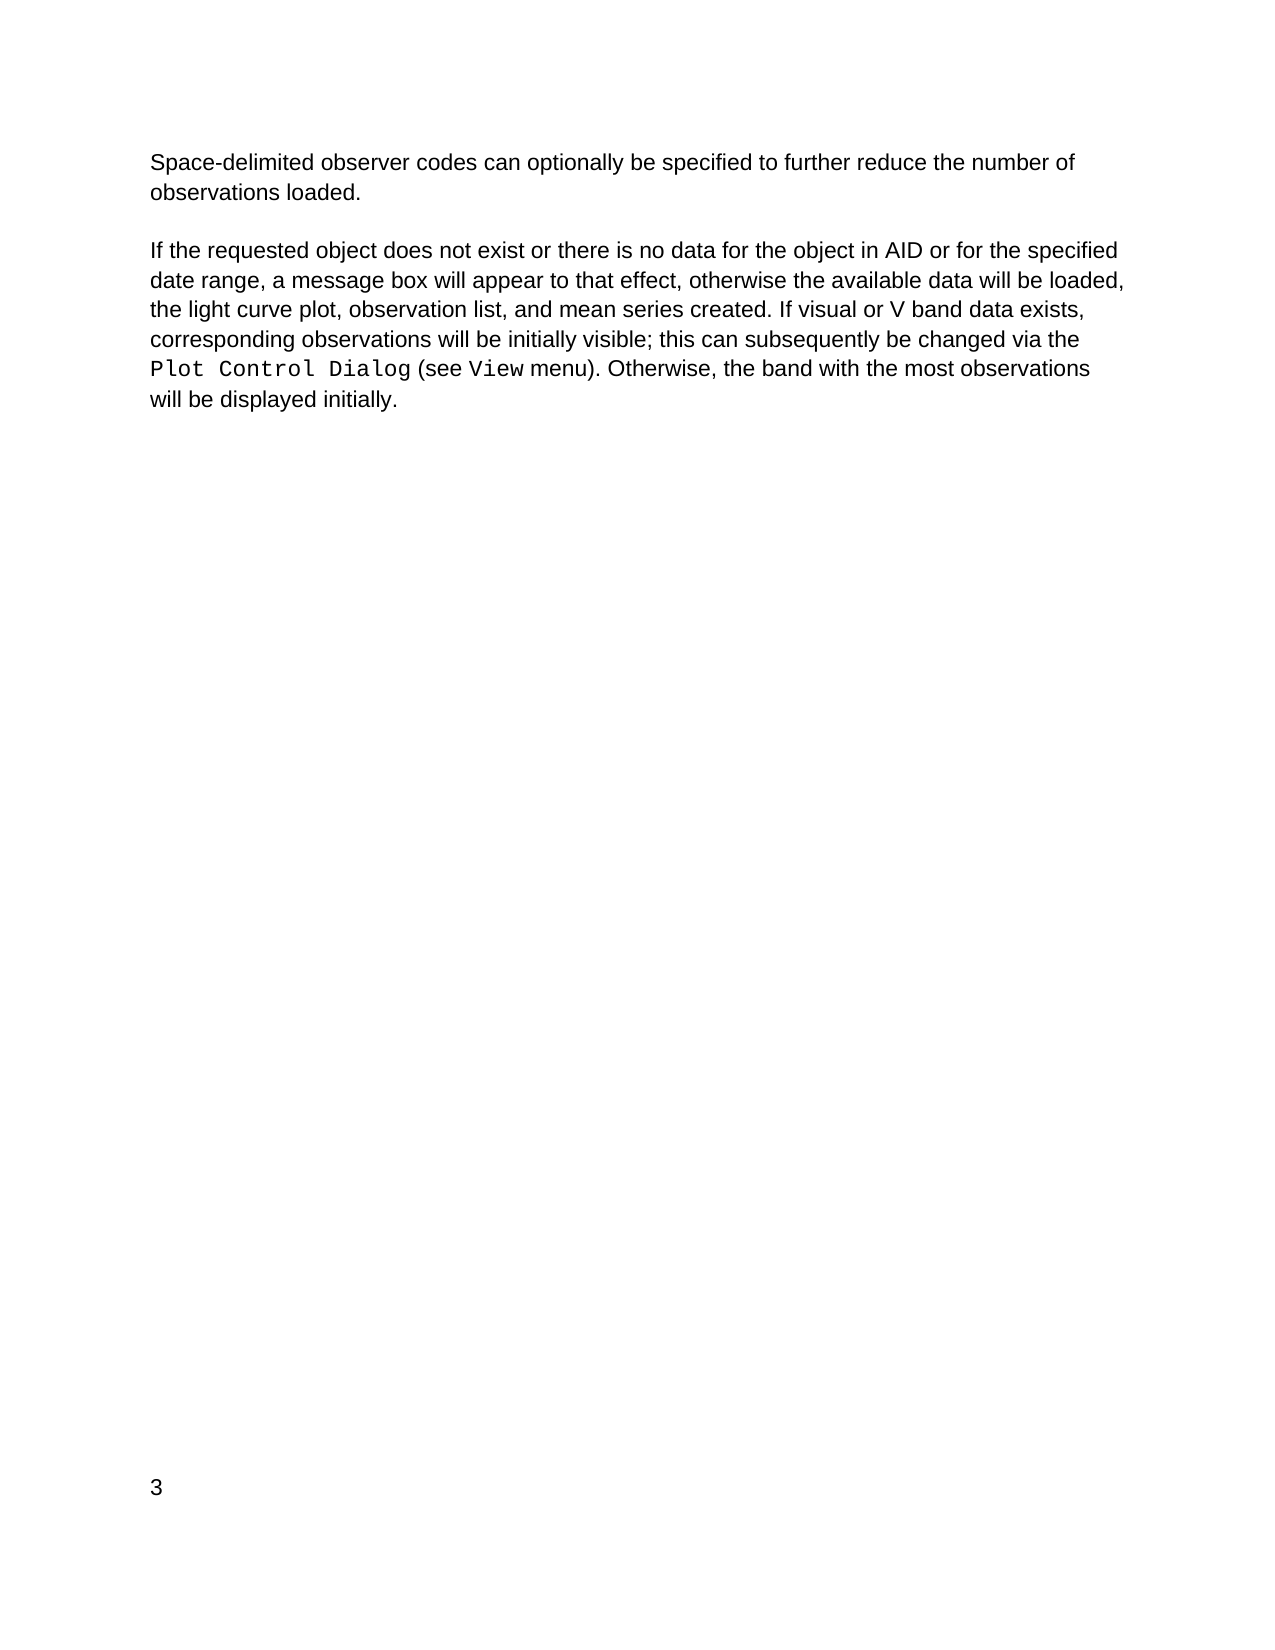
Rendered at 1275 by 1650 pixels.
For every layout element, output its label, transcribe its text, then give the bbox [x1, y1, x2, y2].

text If the requested object does not exist or there is no data for the object in AID or for the specified date range, a message box will appear to that effect, otherwise the available data will be loaded, the light curve plot, observation list, and mean series created. If visual or V band data exists, corresponding observations will be initially visible; this can subsequently be changed via the Plot Control Dialog (see View menu). Otherwise, the band with the most observations will be displayed initially. [150, 238, 1125, 413]
text Space-delimited observer codes can optionally be specified to further reduce the number of observations loaded. [150, 150, 1125, 205]
